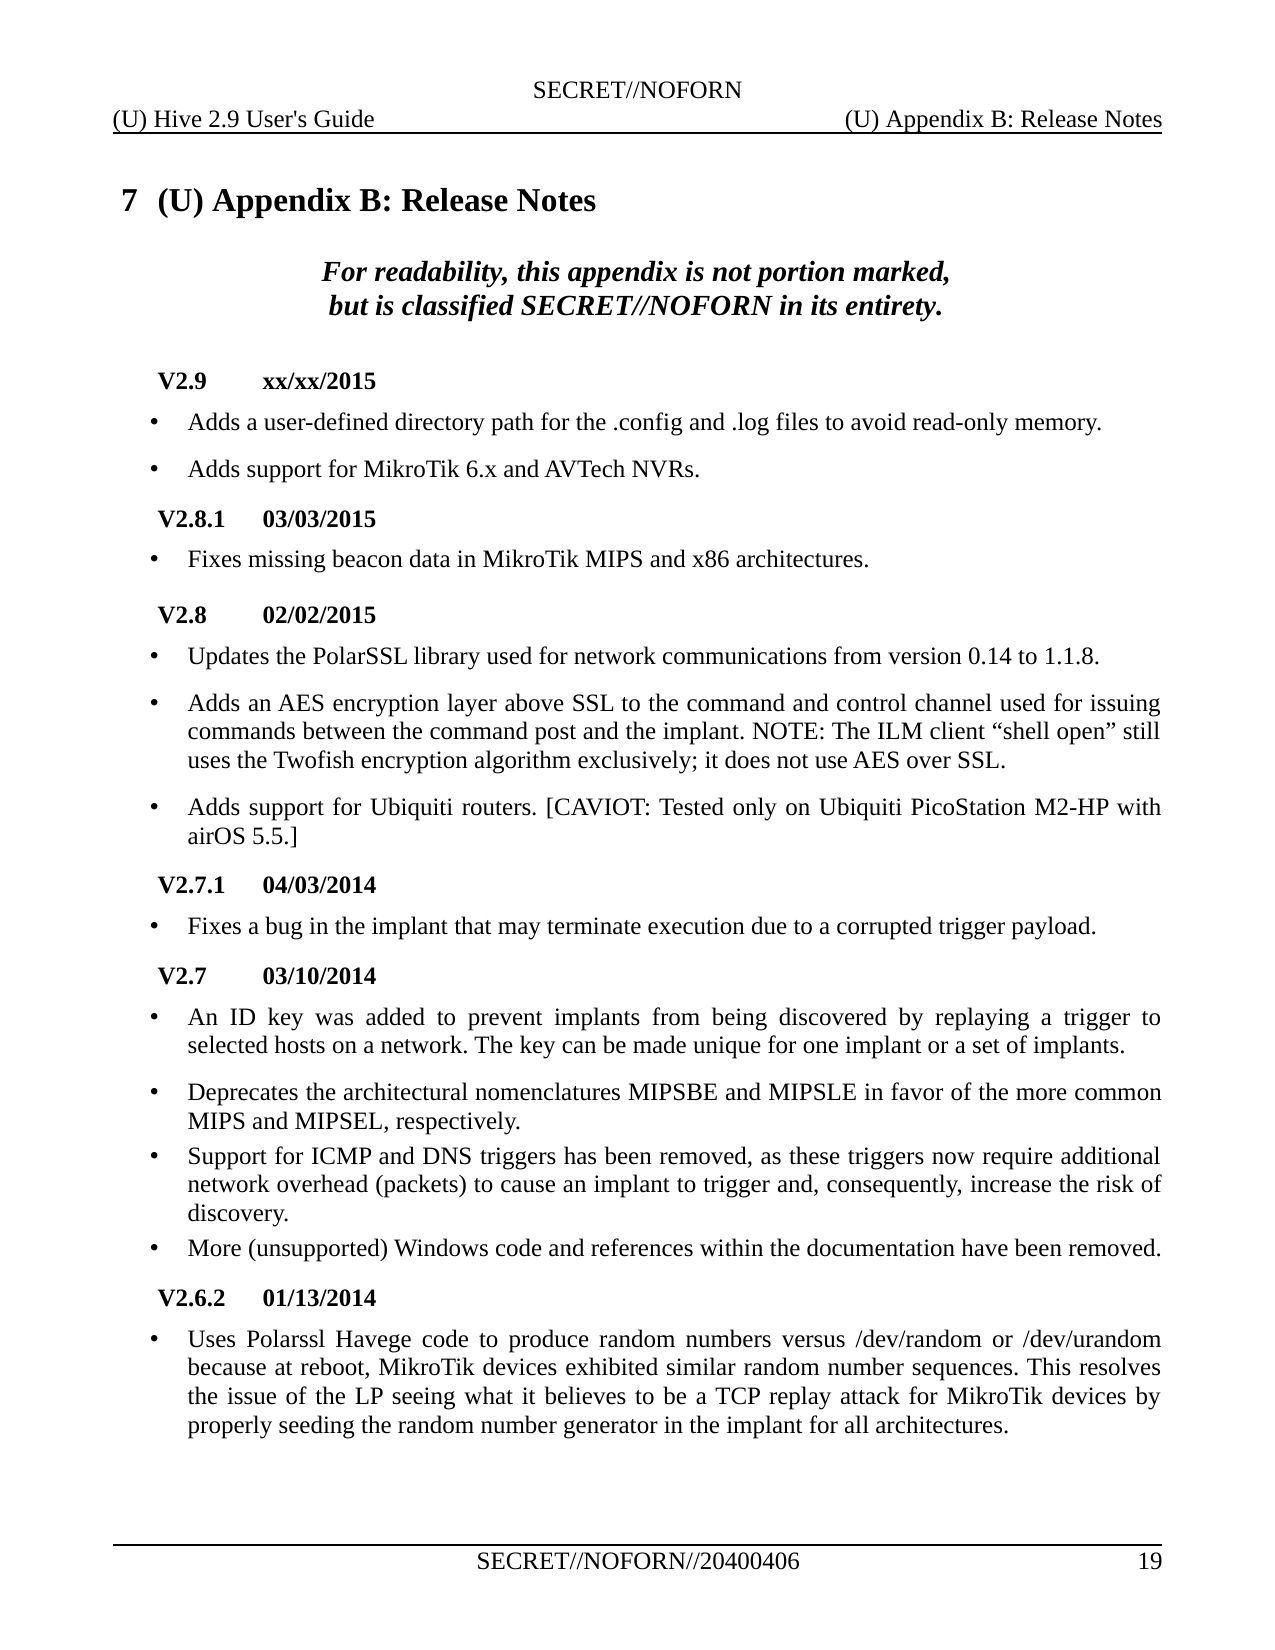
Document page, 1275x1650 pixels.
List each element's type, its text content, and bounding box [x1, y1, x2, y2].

list Uses Polarssl Havege code to produce random numbers versus /dev/random or /dev/urandom because at reboot, MikroTik devices exhibited similar random number sequences. This resolves the issue of the LP seeing what it believes to be a TCP replay attack for MikroTik devices by properly seeding the random number generator in the implant for all architectures. [150, 1324, 1162, 1439]
subtitle V2.7.1 04/03/2014 [157, 871, 1162, 899]
subtitle V2.6.2 01/13/2014 [157, 1283, 1162, 1312]
list Adds a user-defined directory path for the .config and .log files to avoid read-only memory. [150, 407, 1162, 436]
list Deprecates the architectural nomenclatures MIPSBE and MIPSLE in favor of the more common MIPS and MIPSEL, respectively. [150, 1077, 1162, 1135]
subtitle V2.7 03/10/2014 [157, 961, 1162, 990]
list Adds an AES encryption layer above SSL to the command and control channel used for issuing commands between the command post and the implant. NOTE: The ILM client “shell open” still uses the Twofish encryption algorithm exclusively; it does not use AES over SSL. [150, 688, 1162, 774]
list Fixes missing beacon data in MikroTik MIPS and x86 architectures. [150, 544, 1162, 573]
subtitle V2.9 xx/xx/2015 [157, 366, 1162, 395]
list Support for ICMP and DNS triggers has been removed, as these triggers now require additional network overhead (packets) to cause an implant to trigger and, consequently, increase the risk of discovery. [150, 1141, 1162, 1227]
subtitle V2.8.1 03/03/2015 [157, 504, 1162, 532]
list Fixes a bug in the implant that may terminate execution due to a corrupted trigger payload. [150, 911, 1162, 940]
subtitle V2.8 02/02/2015 [157, 600, 1162, 629]
list Adds support for Ubiquiti routers. [CAVIOT: Tested only on Ubiquiti PicoStation M2-HP with airOS 5.5.] [150, 792, 1162, 849]
list An ID key was added to prevent implants from being discovered by replaying a trigger to selected hosts on a network. The key can be made unique for one implant or a set of implants. [150, 1002, 1162, 1059]
subtitle (U) Appendix B: Release Notes [112, 180, 1162, 218]
text For readability, this appendix is not portion marked, but is classified SECRET//NOFORN in its entirety. [112, 254, 1162, 321]
list Updates the PolarSSL library used for network communications from version 0.14 to 1.1.8. [150, 641, 1162, 670]
list More (unsupported) Windows code and references within the documentation have been removed. [150, 1233, 1162, 1262]
list Adds support for MikroTik 6.x and AVTech NVRs. [150, 454, 1162, 483]
